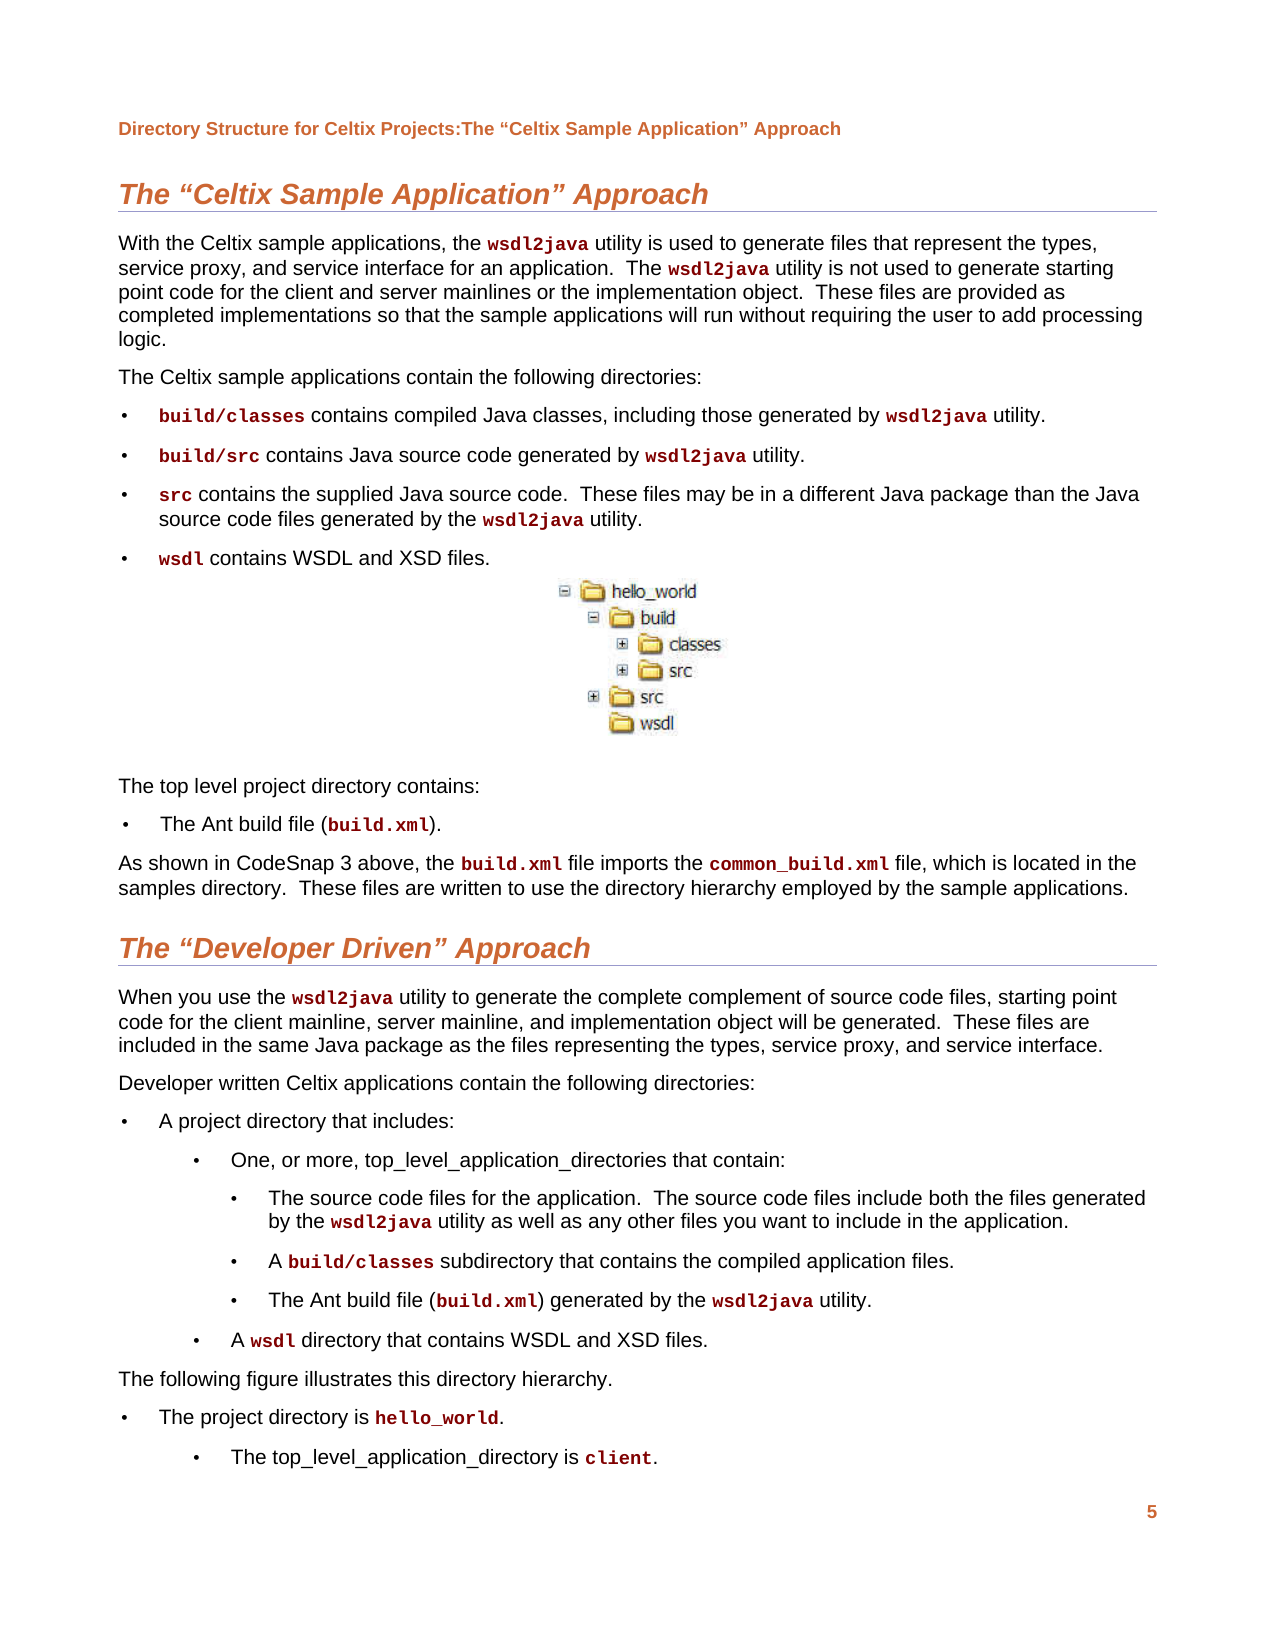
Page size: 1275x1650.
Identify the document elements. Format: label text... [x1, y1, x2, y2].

subtitle The “Celtix Sample Application” Approach [118, 178, 1157, 211]
list The project directory is hello_world. [121, 1406, 1157, 1430]
text When you use the wsdl2java utility to generate the complete complement of source code files, starting point code for the client mainline, server mainline, and implementation object will be generated. These files are included in the same Java package as the files representing the types, service proxy, and service interface. [118, 986, 1157, 1057]
list A project directory that includes: [121, 1110, 1157, 1133]
text The top level project directory contains: [118, 774, 1157, 797]
list A wsdl directory that contains WSDL and XSD files. [193, 1328, 1157, 1353]
list The top_level_application_directory is client. [193, 1445, 1157, 1470]
list The source code files for the application. The source code files include both the files generated by the wsdl2java utility as well as any other files you want to include in the application. [231, 1186, 1157, 1234]
list build/classes contains compiled Java classes, including those generated by wsdl2java utility. [121, 404, 1157, 428]
list wsdl contains WSDL and XSD files. [121, 547, 1157, 571]
text As shown in CodeSnap 3 above, the build.xml file imports the common_build.xml file, which is located in the samples directory. These files are written to use the directory hierarchy employed by the sample applications. [118, 852, 1157, 900]
text With the Celtix sample applications, the wsdl2java utility is used to generate files that represent the types, service proxy, and service interface for an application. The wsdl2java utility is not used to generate starting point code for the client and server mainlines or the implementation object. These files are provided as completed implementations so that the sample applications will run without requiring the user to add processing logic. [118, 232, 1157, 350]
list src contains the supplied Java source code. These files may be in a different Java package than the Java source code files generated by the wsdl2java utility. [121, 483, 1157, 532]
list The Ant build file (build.xml). [122, 812, 1157, 837]
picture [538, 578, 737, 736]
text The following figure illustrates this directory hierarchy. [118, 1368, 1157, 1391]
text Developer written Celtix applications contain the following directories: [118, 1072, 1157, 1095]
subtitle The “Developer Driven” Approach [118, 932, 1157, 965]
list A build/classes subdirectory that contains the compiled application files. [231, 1249, 1157, 1274]
list One, or more, top_level_application_directories that contain: [193, 1148, 1157, 1171]
text The Celtix sample applications contain the following directories: [118, 365, 1157, 389]
list build/src contains Java source code generated by wsdl2java utility. [121, 443, 1157, 468]
list The Ant build file (build.xml) generated by the wsdl2java utility. [231, 1289, 1157, 1313]
